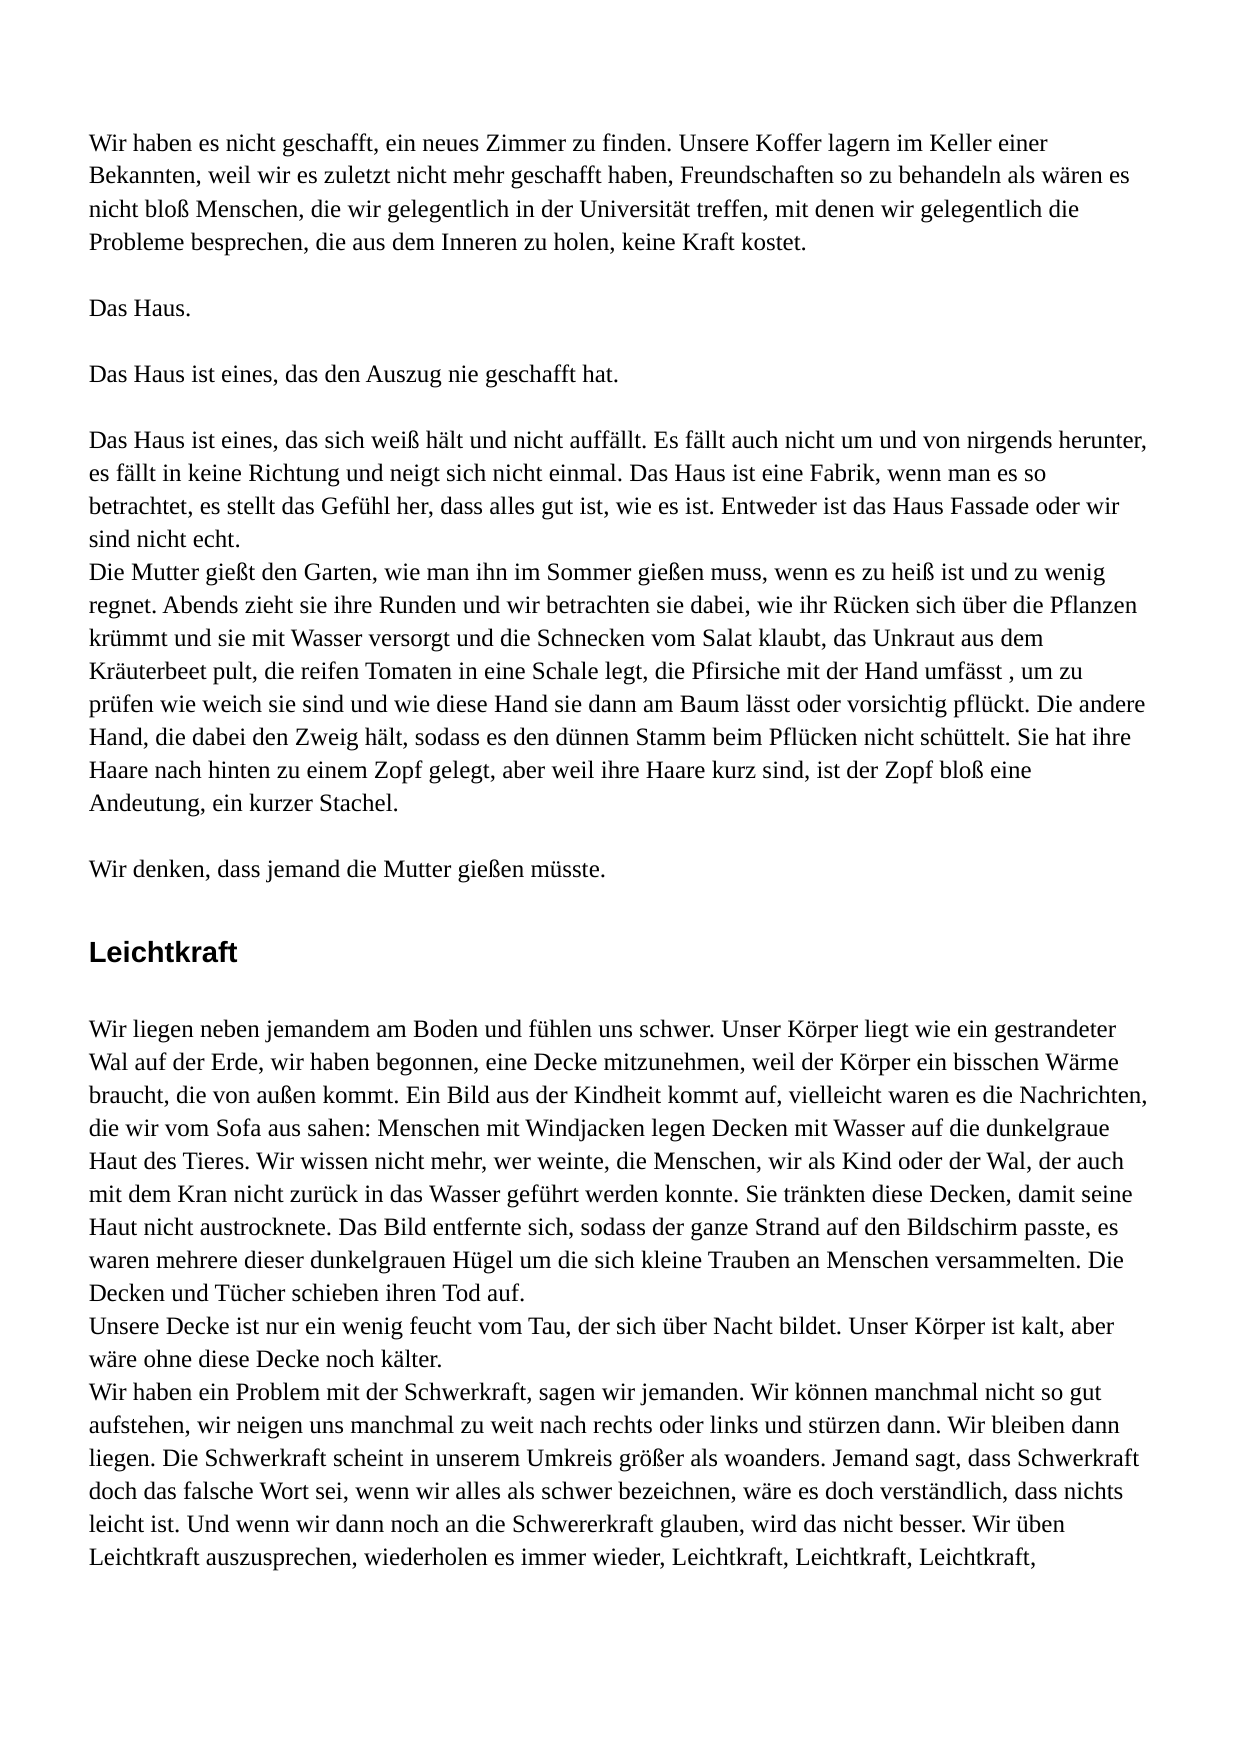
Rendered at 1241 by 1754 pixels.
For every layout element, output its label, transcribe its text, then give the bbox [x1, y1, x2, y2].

text Wir haben es nicht geschafft, ein neues Zimmer zu finden. Unsere Koffer lagern im Keller einer Bekannten, weil wir es zuletzt nicht mehr geschafft haben, Freundschaften so zu behandeln als wären es nicht bloß Menschen, die wir gelegentlich in der Universität treffen, mit denen wir gelegentlich die Probleme besprechen, die aus dem Inneren zu holen, keine Kraft kostet. [88, 128, 1151, 255]
text Das Haus ist eines, das sich weiß hält und nicht auffällt. Es fällt auch nicht um und von nirgends herunter, es fällt in keine Richtung und neigt sich nicht einmal. Das Haus ist eine Fabrik, wenn man es so betrachtet, es stellt das Gefühl her, dass alles gut ist, wie es ist. Entweder ist das Haus Fassade oder wir sind nicht echt. [88, 425, 1151, 553]
subtitle Leichtkraft [88, 935, 1151, 968]
text Wir haben ein Problem mit der Schwerkraft, sagen wir jemanden. Wir können manchmal nicht so gut aufstehen, wir neigen uns manchmal zu weit nach rechts oder links und stürzen dann. Wir bleiben dann liegen. Die Schwerkraft scheint in unserem Umkreis größer als woanders. Jemand sagt, dass Schwerkraft doch das falsche Wort sei, wenn wir alles als schwer bezeichnen, wäre es doch verständlich, dass nichts leicht ist. Und wenn wir dann noch an die Schwererkraft glauben, wird das nicht besser. Wir üben Leichtkraft auszusprechen, wiederholen es immer wieder, Leichtkraft, Leichtkraft, Leichtkraft, [88, 1377, 1151, 1571]
text Wir denken, dass jemand die Mutter gießen müsste. [88, 854, 1151, 883]
text Wir liegen neben jemandem am Boden und fühlen uns schwer. Unser Körper liegt wie ein gestrandeter Wal auf der Erde, wir haben begonnen, eine Decke mitzunehmen, weil der Körper ein bisschen Wärme braucht, die von außen kommt. Ein Bild aus der Kindheit kommt auf, vielleicht waren es die Nachrichten, die wir vom Sofa aus sahen: Menschen mit Windjacken legen Decken mit Wasser auf die dunkelgraue Haut des Tieres. Wir wissen nicht mehr, wer weinte, die Menschen, wir als Kind oder der Wal, der auch mit dem Kran nicht zurück in das Wasser geführt werden konnte. Sie tränkten diese Decken, damit seine Haut nicht austrocknete. Das Bild entfernte sich, sodass der ganze Strand auf den Bildschirm passte, es waren mehrere dieser dunkelgrauen Hügel um die sich kleine Trauben an Menschen versammelten. Die Decken und Tücher schieben ihren Tod auf. [88, 1014, 1151, 1307]
text Die Mutter gießt den Garten, wie man ihn im Sommer gießen muss, wenn es zu heiß ist und zu wenig regnet. Abends zieht sie ihre Runden und wir betrachten sie dabei, wie ihr Rücken sich über die Pflanzen krümmt und sie mit Wasser versorgt und die Schnecken vom Salat klaubt, das Unkraut aus dem Kräuterbeet pult, die reifen Tomaten in eine Schale legt, die Pfirsiche mit der Hand umfässt , um zu prüfen wie weich sie sind und wie diese Hand sie dann am Baum lässt oder vorsichtig pflückt. Die andere Hand, die dabei den Zweig hält, sodass es den dünnen Stamm beim Pflücken nicht schüttelt. Sie hat ihre Haare nach hinten zu einem Zopf gelegt, aber weil ihre Haare kurz sind, ist der Zopf bloß eine Andeutung, ein kurzer Stachel. [88, 557, 1151, 817]
text Das Haus ist eines, das den Auszug nie geschafft hat. [88, 359, 1151, 387]
text Das Haus. [88, 293, 1151, 321]
text Unsere Decke ist nur ein wenig feucht vom Tau, der sich über Nacht bildet. Unser Körper ist kalt, aber wäre ohne diese Decke noch kälter. [88, 1311, 1151, 1373]
